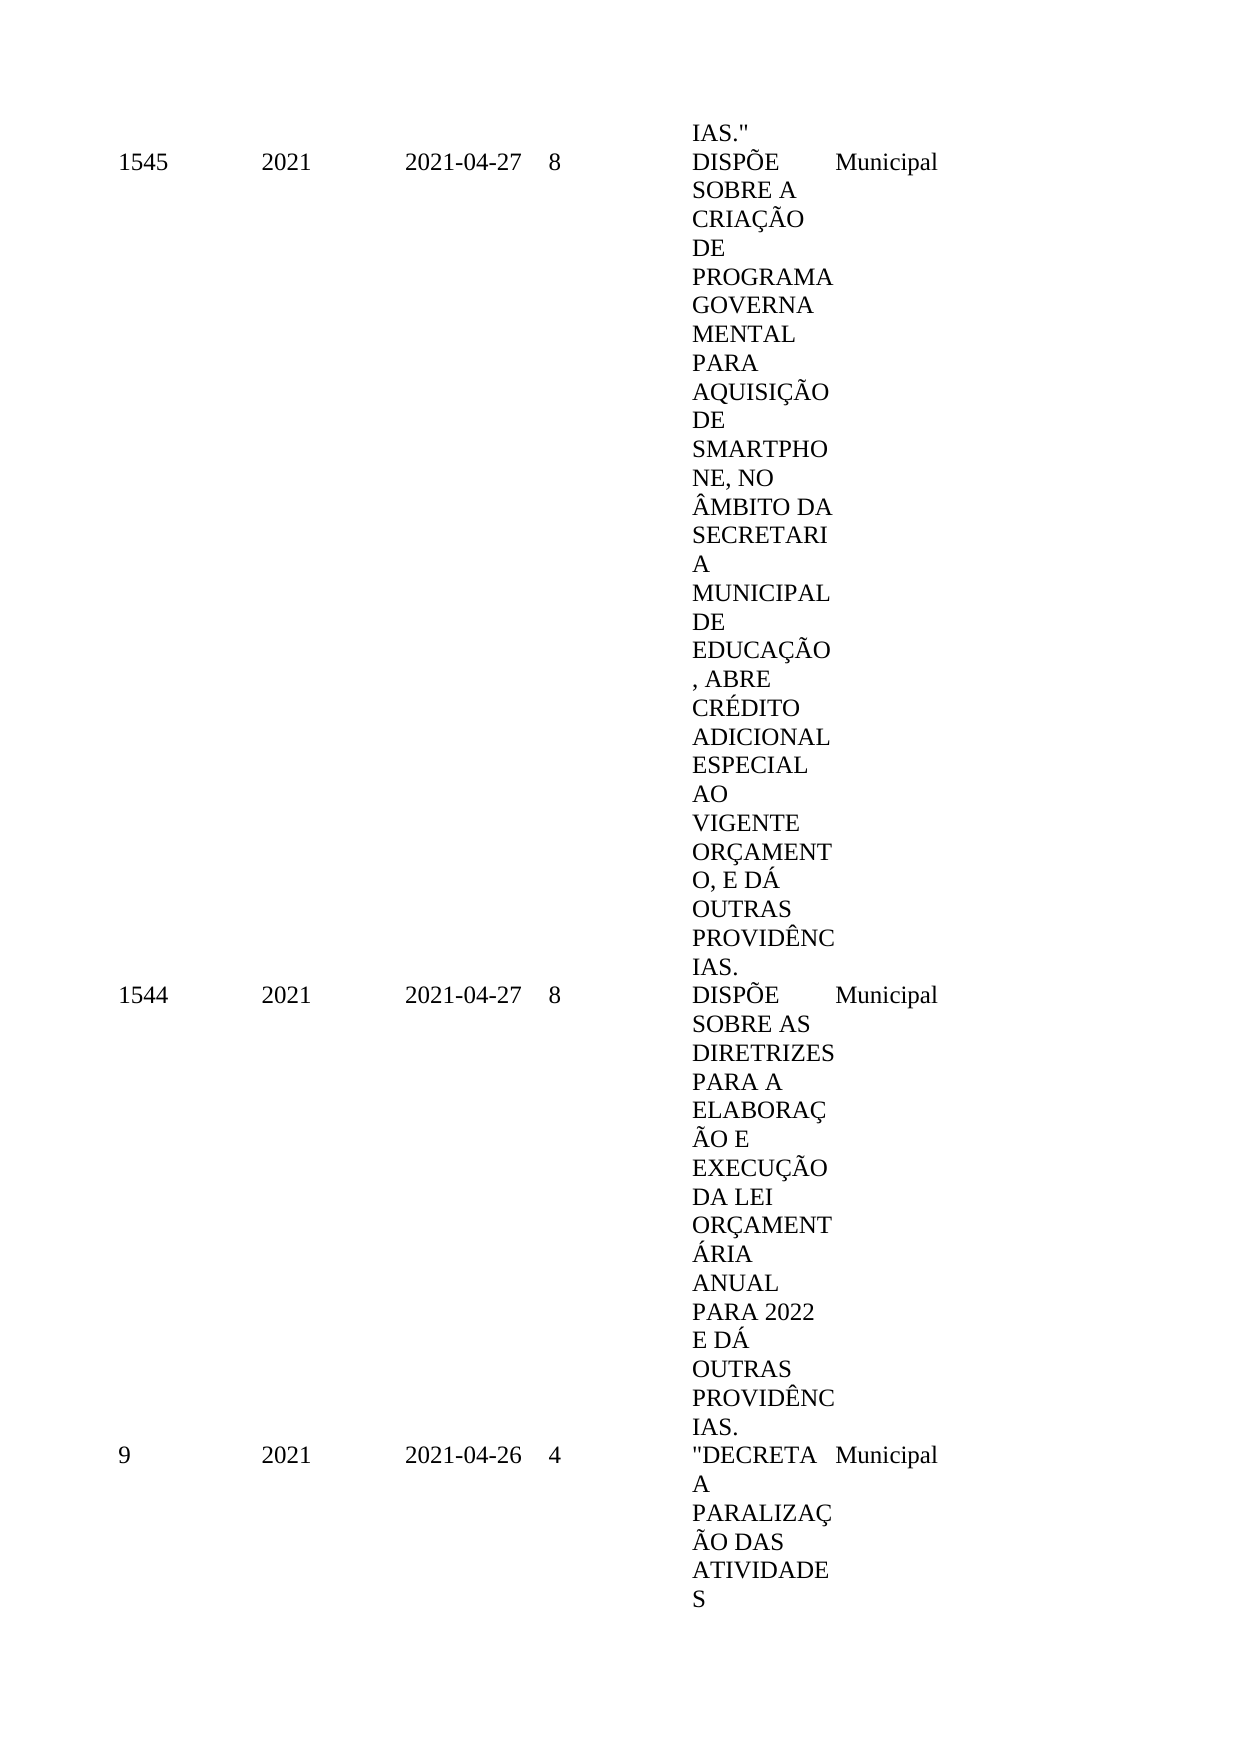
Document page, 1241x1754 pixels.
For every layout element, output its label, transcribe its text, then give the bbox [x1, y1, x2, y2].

table_cell 2021-04-26 [405, 1441, 548, 1613]
table_cell 8 [548, 981, 692, 1441]
table_cell 4 [548, 1441, 692, 1613]
table_cell [118, 118, 261, 147]
table_cell DISPÕE SOBRE A CRIAÇÃO DE PROGRAMA GOVERNAMENTAL PARA AQUISIÇÃO DE SMARTPHONE, NO ÂMBITO DA SECRETARIA MUNICIPAL DE EDUCAÇÃO, ABRE CRÉDITO ADICIONAL ESPECIAL AO VIGENTE ORÇAMENTO, E DÁ OUTRAS PROVIDÊNCIAS. [692, 147, 835, 981]
table_cell Municipal [835, 147, 979, 981]
table_cell 2021 [261, 981, 405, 1441]
table_cell 1545 [118, 147, 261, 981]
table_cell 2021 [261, 1441, 405, 1613]
table_cell 2021 [261, 147, 405, 981]
table_cell DISPÕE SOBRE AS DIRETRIZES PARA A ELABORAÇÃO E EXECUÇÃO DA LEI ORÇAMENTÁRIA ANUAL PARA 2022 E DÁ OUTRAS PROVIDÊNCIAS. [692, 981, 835, 1441]
table_cell IAS." [692, 118, 835, 147]
table_cell Municipal [835, 1441, 979, 1613]
table_cell [405, 118, 548, 147]
table_cell "DECRETA A PARALIZAÇÃO DAS ATIVIDADES [692, 1441, 835, 1613]
table_cell [979, 118, 1122, 147]
table_cell [979, 147, 1122, 981]
table_cell [979, 981, 1122, 1441]
table_cell [979, 1441, 1122, 1613]
table_cell 2021-04-27 [405, 147, 548, 981]
table_cell 9 [118, 1441, 261, 1613]
table_cell [548, 118, 692, 147]
table_cell 8 [548, 147, 692, 981]
table_cell 2021-04-27 [405, 981, 548, 1441]
table_cell Municipal [835, 981, 979, 1441]
table_cell [261, 118, 405, 147]
table_cell [835, 118, 979, 147]
table_cell 1544 [118, 981, 261, 1441]
